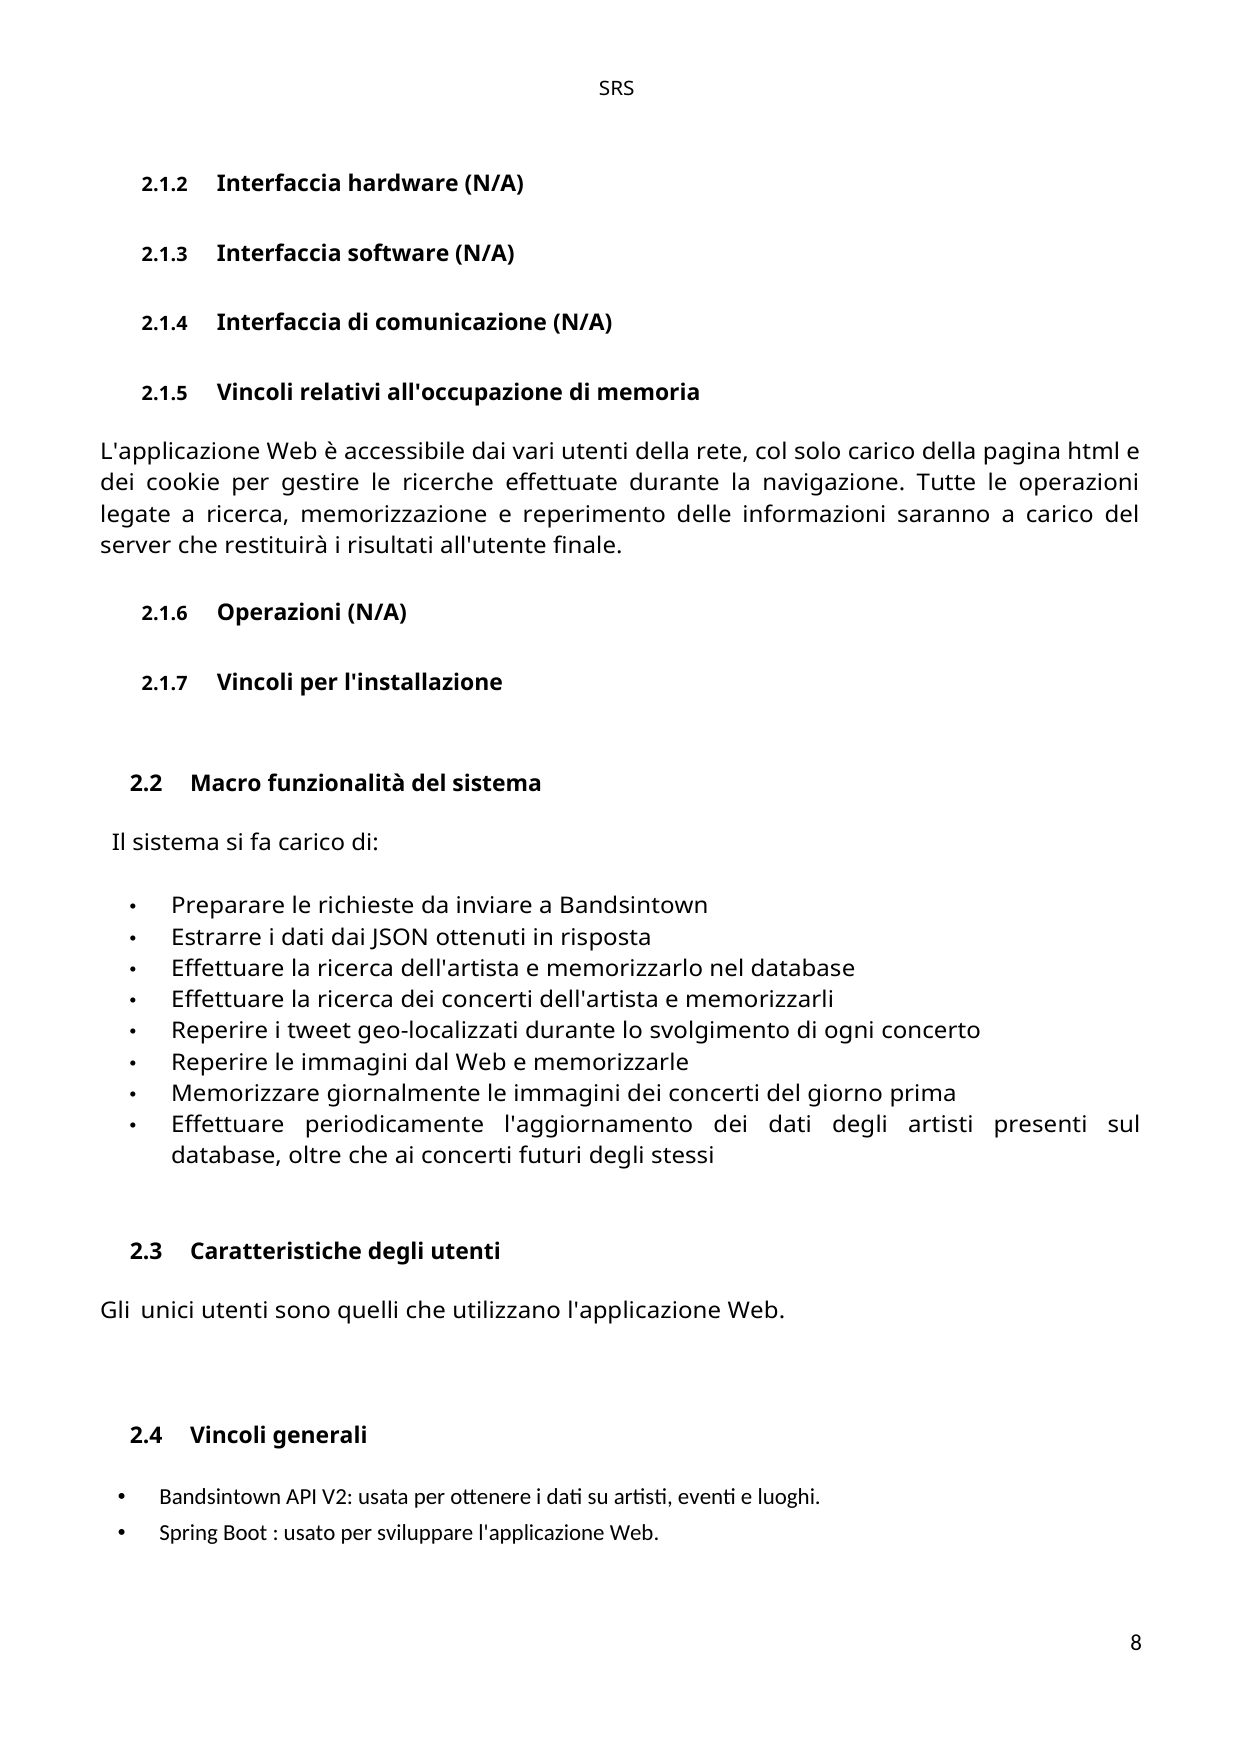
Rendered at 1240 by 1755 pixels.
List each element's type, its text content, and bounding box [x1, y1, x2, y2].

list Macro funzionalità del sistema [129, 767, 1142, 798]
list Caratteristiche degli utenti [129, 1235, 1142, 1266]
text L'applicazione Web è accessibile dai vari utenti della rete, col solo carico della pagina html e dei cookie per gestire le ricerche effettuate durante la navigazione. Tutte le operazioni legate a ricerca, memorizzazione e reperimento delle informazioni saranno a carico del server che restituirà i risultati all'utente finale. [100, 435, 1142, 560]
list Interfaccia di comunicazione (N/A) [141, 306, 1142, 337]
list Bandsintown API V2: usata per ottenere i dati su artisti, eventi e luoghi. [118, 1482, 1142, 1510]
list Spring Boot : usato per sviluppare l'applicazione Web. [118, 1518, 1142, 1546]
list Preparare le richieste da inviare a Bandsintown [129, 889, 1142, 921]
list Interfaccia software (N/A) [141, 237, 1142, 268]
list Vincoli relativi all'occupazione di memoria [141, 376, 1142, 407]
list Estrarre i dati dai JSON ottenuti in risposta [129, 921, 1142, 952]
list Vincoli per l'installazione [141, 666, 1142, 697]
list Vincoli generali [129, 1419, 1142, 1451]
list Memorizzare giornalmente le immagini dei concerti del giorno prima [129, 1077, 1142, 1108]
list Reperire le immagini dal Web e memorizzarle [129, 1046, 1142, 1077]
list Reperire i tweet geo-localizzati durante lo svolgimento di ogni concerto [129, 1014, 1142, 1046]
text Il sistema si fa carico di: [112, 826, 1142, 858]
list Interfaccia hardware (N/A) [141, 167, 1142, 198]
list Effettuare la ricerca dell'artista e memorizzarlo nel database [129, 952, 1142, 983]
text Gli unici utenti sono quelli che utilizzano l'applicazione Web. [100, 1294, 1129, 1326]
list Effettuare la ricerca dei concerti dell'artista e memorizzarli [129, 983, 1142, 1014]
list Effettuare periodicamente l'aggiornamento dei dati degli artisti presenti sul database, oltre che ai concerti futuri degli stessi [129, 1108, 1142, 1171]
list Operazioni (N/A) [141, 596, 1142, 628]
